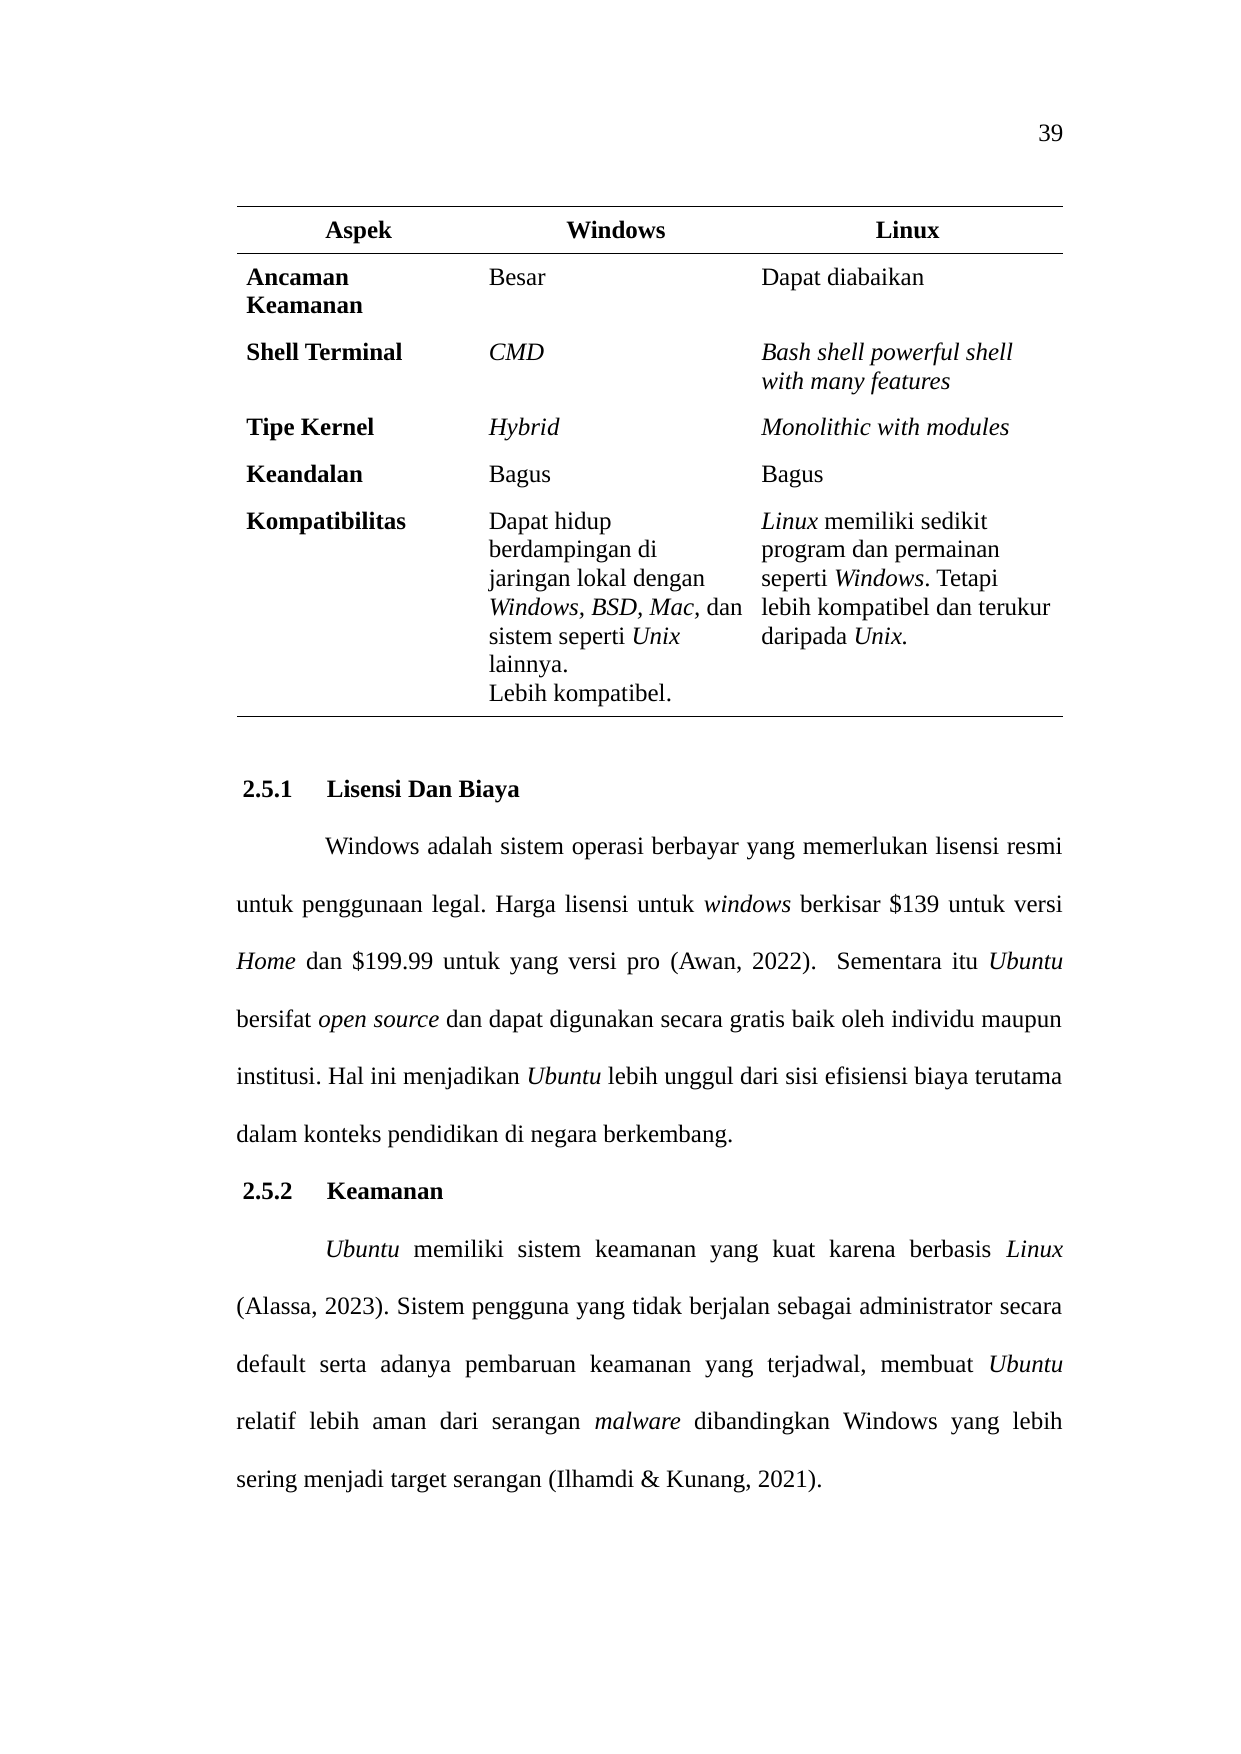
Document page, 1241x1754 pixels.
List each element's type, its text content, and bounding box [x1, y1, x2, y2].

table_cell Kompatibilitas [237, 497, 479, 716]
table_cell Tipe Kernel [237, 404, 479, 450]
text Ubuntu memiliki sistem keamanan yang kuat karena berbasis Linux (Alassa, 2023)⁠. Sistem pengguna yang tidak berjalan sebagai administrator secara default serta adanya pembaruan keamanan yang terjadwal, membuat Ubuntu relatif lebih aman dari serangan malware dibandingkan Windows yang lebih sering menjadi target serangan (Ilhamdi & Kunang, 2021). [236, 1234, 1063, 1492]
table_cell Dapat diabaikan [752, 254, 1063, 328]
table_cell Bagus [752, 450, 1063, 497]
text Windows adalah sistem operasi berbayar yang memerlukan lisensi resmi untuk penggunaan legal. Harga lisensi untuk windows berkisar $139 untuk versi Home dan $199.99 untuk yang versi pro (Awan, 2022). Sementara itu Ubuntu bersifat open source dan dapat digunakan secara gratis baik oleh individu maupun institusi. Hal ini menjadikan Ubuntu lebih unggul dari sisi efisiensi biaya terutama dalam konteks pendidikan di negara berkembang. [236, 831, 1063, 1147]
table_cell Ancaman Keamanan [237, 254, 479, 328]
table_cell Bagus [480, 450, 752, 497]
table_cell Hybrid [480, 404, 752, 450]
table_cell CMD [480, 328, 752, 403]
table_cell Monolithic with modules [752, 404, 1063, 450]
table_header Aspek [237, 207, 479, 253]
table_header Linux [752, 207, 1063, 253]
table_cell Bash shell powerful shell with many features [752, 328, 1063, 403]
subtitle Keamanan [236, 1176, 1063, 1205]
table_header Windows [480, 207, 752, 253]
subtitle Lisensi dan Biaya [236, 774, 1063, 802]
table_cell Shell Terminal [237, 328, 479, 403]
table_cell Linux memiliki sedikit program dan permainan seperti Windows. Tetapi lebih kompatibel dan terukur daripada Unix. [752, 497, 1063, 716]
table_cell Besar [480, 254, 752, 328]
table_cell Dapat hidup berdampingan di jaringan lokal dengan Windows, BSD, Mac, dan sistem seperti Unix lainnya. Lebih kompatibel. [480, 497, 752, 716]
table_cell Keandalan [237, 450, 479, 497]
